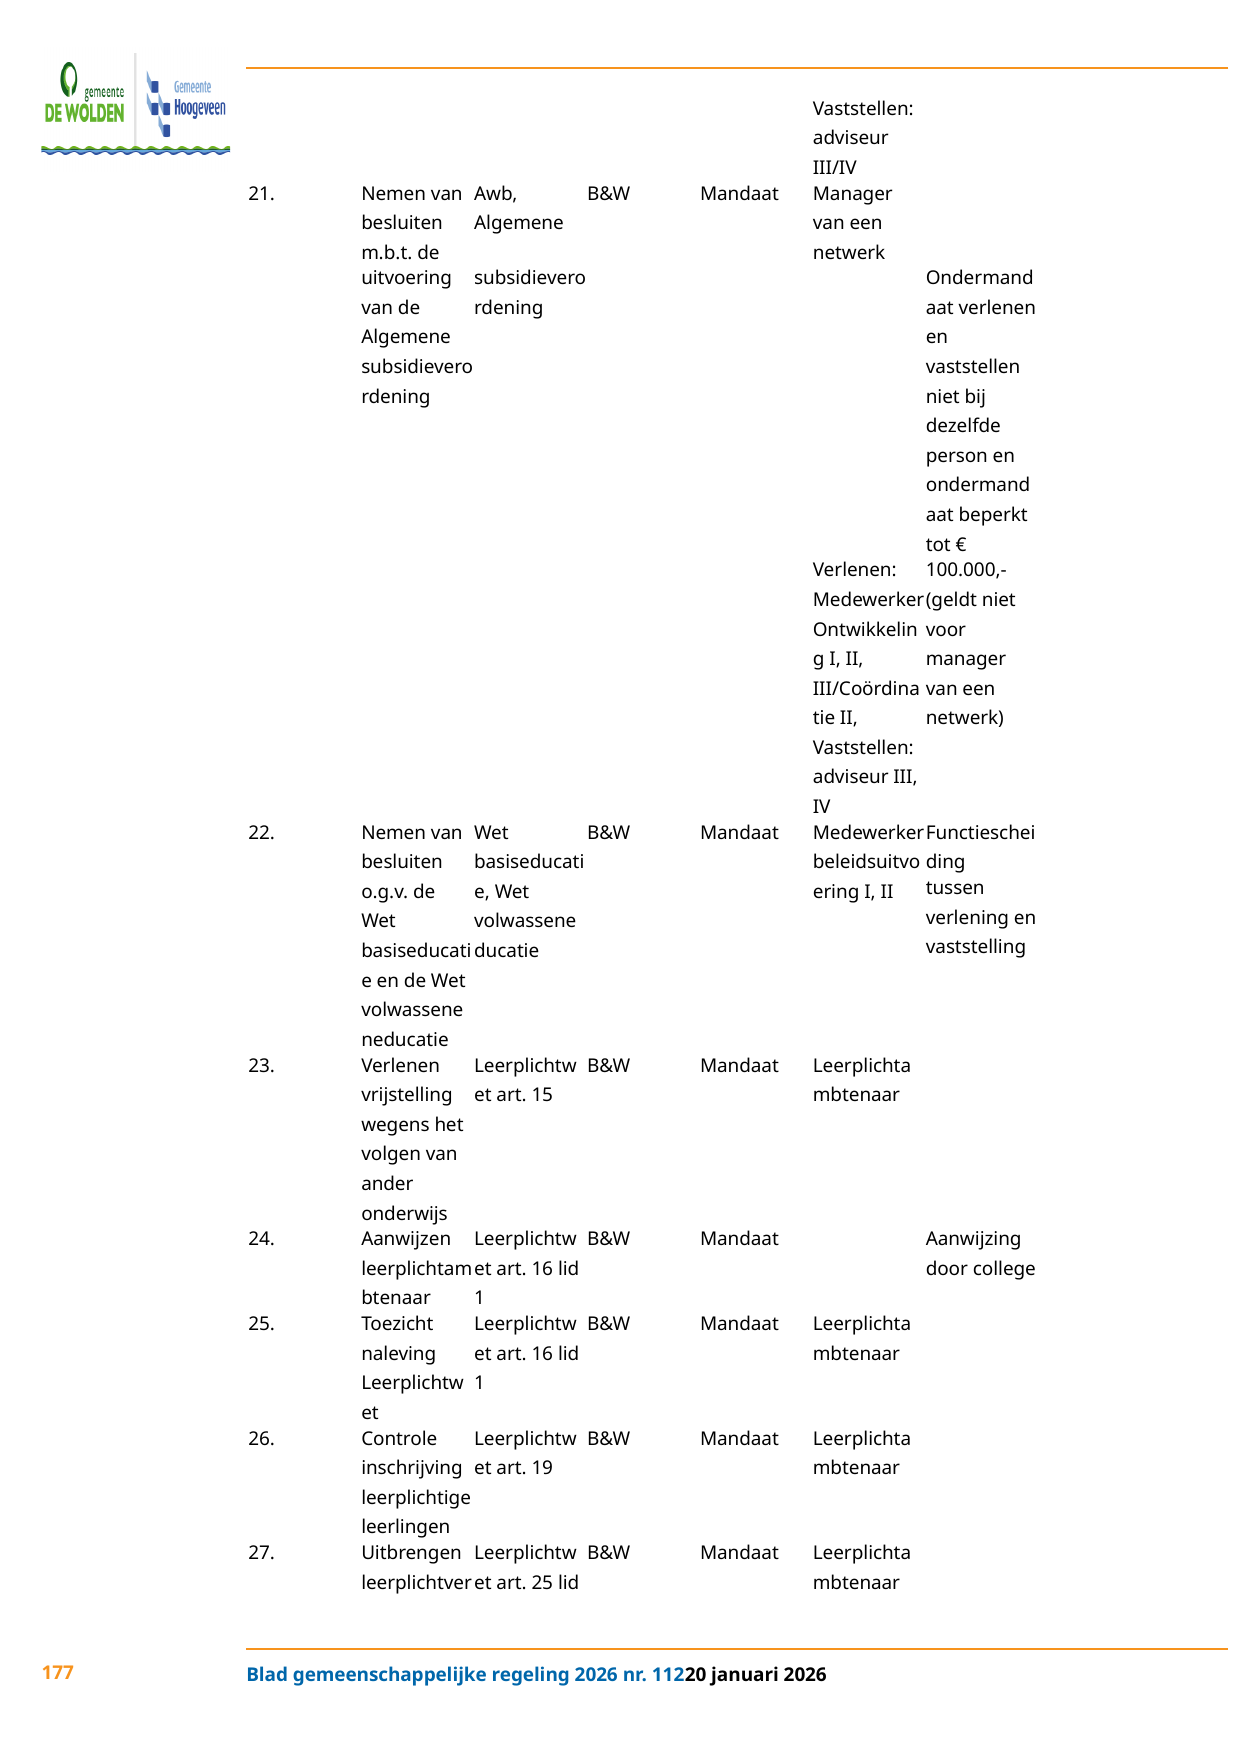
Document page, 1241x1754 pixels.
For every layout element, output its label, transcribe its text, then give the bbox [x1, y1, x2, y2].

table_cell 100.000,- (geldt niet voor manager van een netwerk) [926, 557, 1038, 819]
table_cell subsidieverordening [474, 265, 587, 557]
table_cell Mandaat [700, 1225, 813, 1310]
table_cell [587, 95, 700, 180]
table_cell Leerplichtwet art. 16 lid 1 [474, 1225, 587, 1310]
table_cell Leerplichtambtenaar [813, 1052, 926, 1225]
table_cell B&W [587, 1052, 700, 1225]
table_cell [813, 1225, 926, 1310]
table_cell 21. [248, 180, 361, 819]
table_cell Controle inschrijving leerplichtige leerlingen [361, 1425, 474, 1539]
table_cell Aanwijzen leerplichtambtenaar [361, 1225, 474, 1310]
table_cell Toezicht naleving Leerplichtwet [361, 1310, 474, 1425]
table_cell Leerplichtambtenaar [813, 1539, 926, 1594]
table_cell Uitbrengen leerplichtver [361, 1539, 474, 1594]
table_cell Ondermandaat verlenen en vaststellen niet bij dezelfde person en ondermandaat beperkt tot € [926, 265, 1038, 557]
table_cell 24. [248, 1225, 361, 1310]
table_cell [926, 1425, 1038, 1539]
table_cell [361, 95, 474, 180]
picture [41, 47, 231, 172]
table_cell 25. [248, 1310, 361, 1425]
table_cell Nemen van besluiten m.b.t. de [361, 180, 474, 264]
table_cell Mandaat [700, 1310, 813, 1425]
table_cell [926, 180, 1038, 264]
table_cell Functiescheiding [926, 819, 1038, 874]
table_cell tussen verlening en vaststelling [926, 874, 1038, 1052]
table_cell Leerplichtwet art. 16 lid 1 [474, 1310, 587, 1425]
table_cell [361, 557, 474, 819]
table_cell Mandaat [700, 180, 813, 819]
table_cell Leerplichtambtenaar [813, 1310, 926, 1425]
table_cell Wet basiseducatie, Wet volwasseneducatie [474, 819, 587, 1052]
table_cell Verlenen vrijstelling wegens het volgen van ander onderwijs [361, 1052, 474, 1225]
table_cell Nemen van besluiten o.g.v. de Wet basiseducatie en de Wet volwasseneneducatie [361, 819, 474, 1052]
table_cell Aanwijzing door college [926, 1225, 1038, 1310]
table_cell [926, 1052, 1038, 1225]
table_cell [700, 95, 813, 180]
table_cell [474, 557, 587, 819]
table_cell [926, 1310, 1038, 1425]
table_cell B&W [587, 1425, 700, 1539]
table_cell uitvoering van de Algemene subsidieverordening [361, 265, 474, 557]
table_cell [926, 95, 1038, 180]
table_cell Leerplichtwet art. 15 [474, 1052, 587, 1225]
table_cell Vaststellen: adviseur III/IV [813, 95, 926, 180]
table_cell [926, 1539, 1038, 1594]
table_cell [813, 265, 926, 557]
table_cell 27. [248, 1539, 361, 1594]
table_cell Awb, Algemene [474, 180, 587, 264]
table_cell B&W [587, 180, 700, 819]
table_cell Leerplichtwet art. 19 [474, 1425, 587, 1539]
table_cell Leerplichtambtenaar [813, 1425, 926, 1539]
table_cell B&W [587, 1225, 700, 1310]
table_cell Mandaat [700, 1052, 813, 1225]
table_cell 23. [248, 1052, 361, 1225]
table_cell [474, 95, 587, 180]
table_cell B&W [587, 1539, 700, 1594]
table_cell Mandaat [700, 819, 813, 1052]
table_cell [248, 95, 361, 180]
table_cell Manager van een netwerk [813, 180, 926, 264]
table_cell Mandaat [700, 1425, 813, 1539]
table_cell 22. [248, 819, 361, 1052]
table_cell B&W [587, 819, 700, 1052]
table_cell Verlenen: Medewerker Ontwikkeling I, II, III/Coördinatie II, Vaststellen: adviseur III, IV [813, 557, 926, 819]
table_cell 26. [248, 1425, 361, 1539]
table_cell B&W [587, 1310, 700, 1425]
table_cell Leerplichtwet art. 25 lid [474, 1539, 587, 1594]
table_cell Mandaat [700, 1539, 813, 1594]
table_cell Medewerker beleidsuitvoering I, II [813, 819, 926, 1052]
